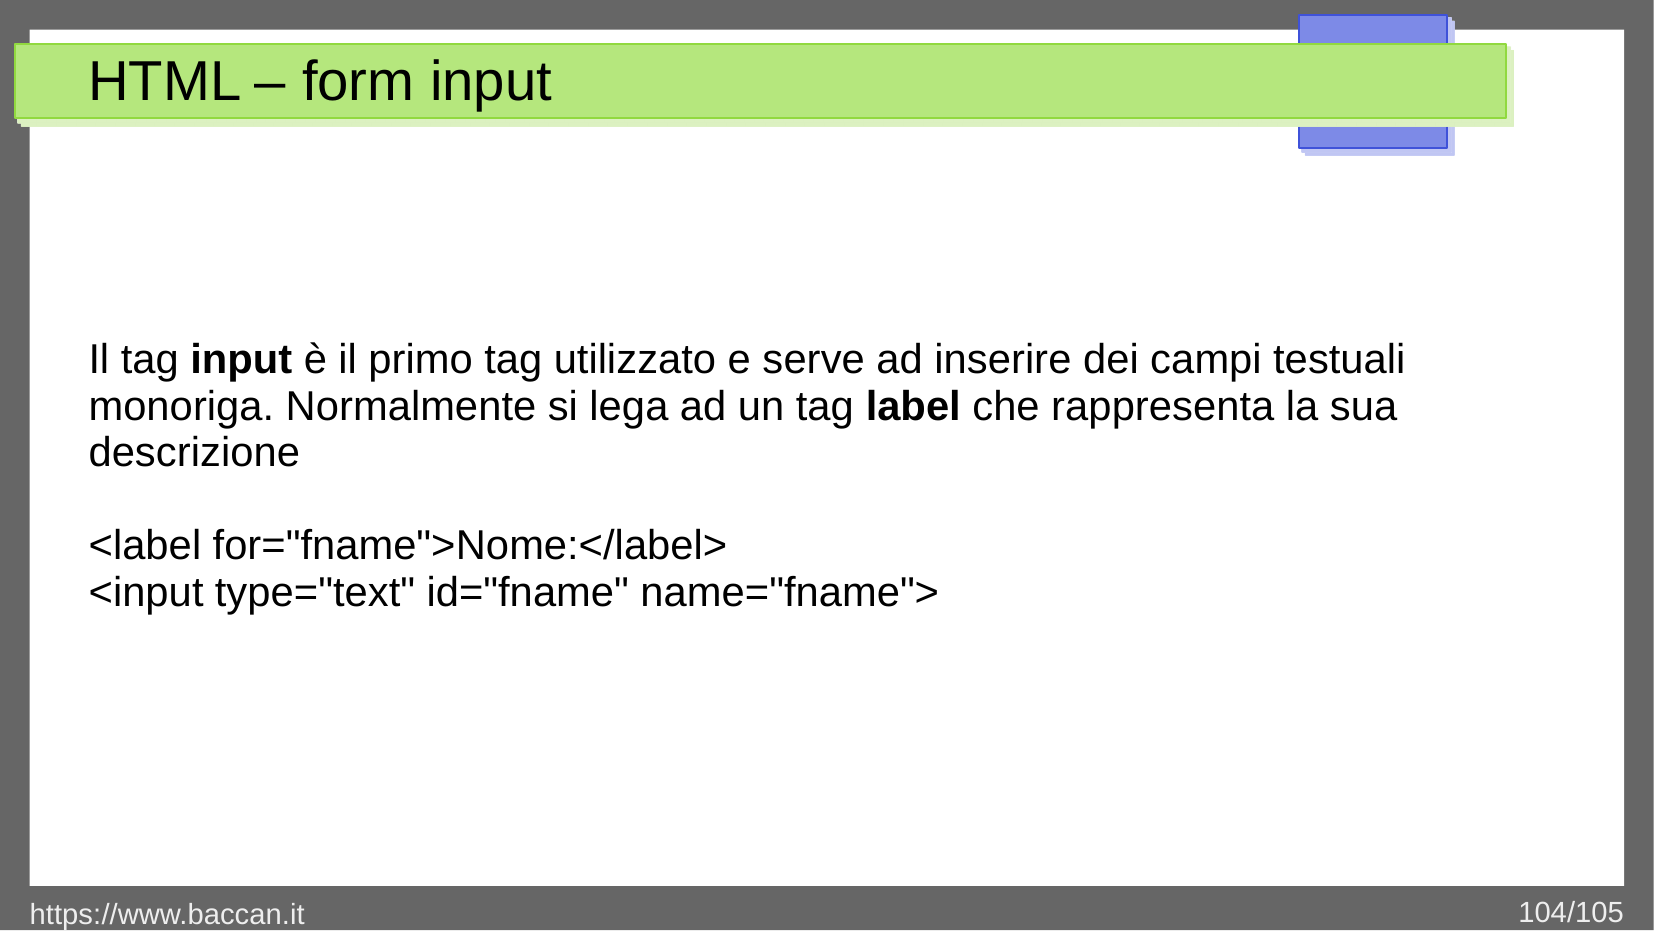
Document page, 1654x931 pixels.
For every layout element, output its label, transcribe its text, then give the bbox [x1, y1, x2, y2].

text_box Il tag input è il primo tag utilizzato e serve ad inserire dei campi testuali monoriga. Normalmente si lega ad un tag label che rappresenta la sua descrizione <label for="fname">Nome:</label> <input type="text" id="fname" name="fname"> [88, 158, 1565, 886]
title HTML – form input [88, 44, 1506, 119]
